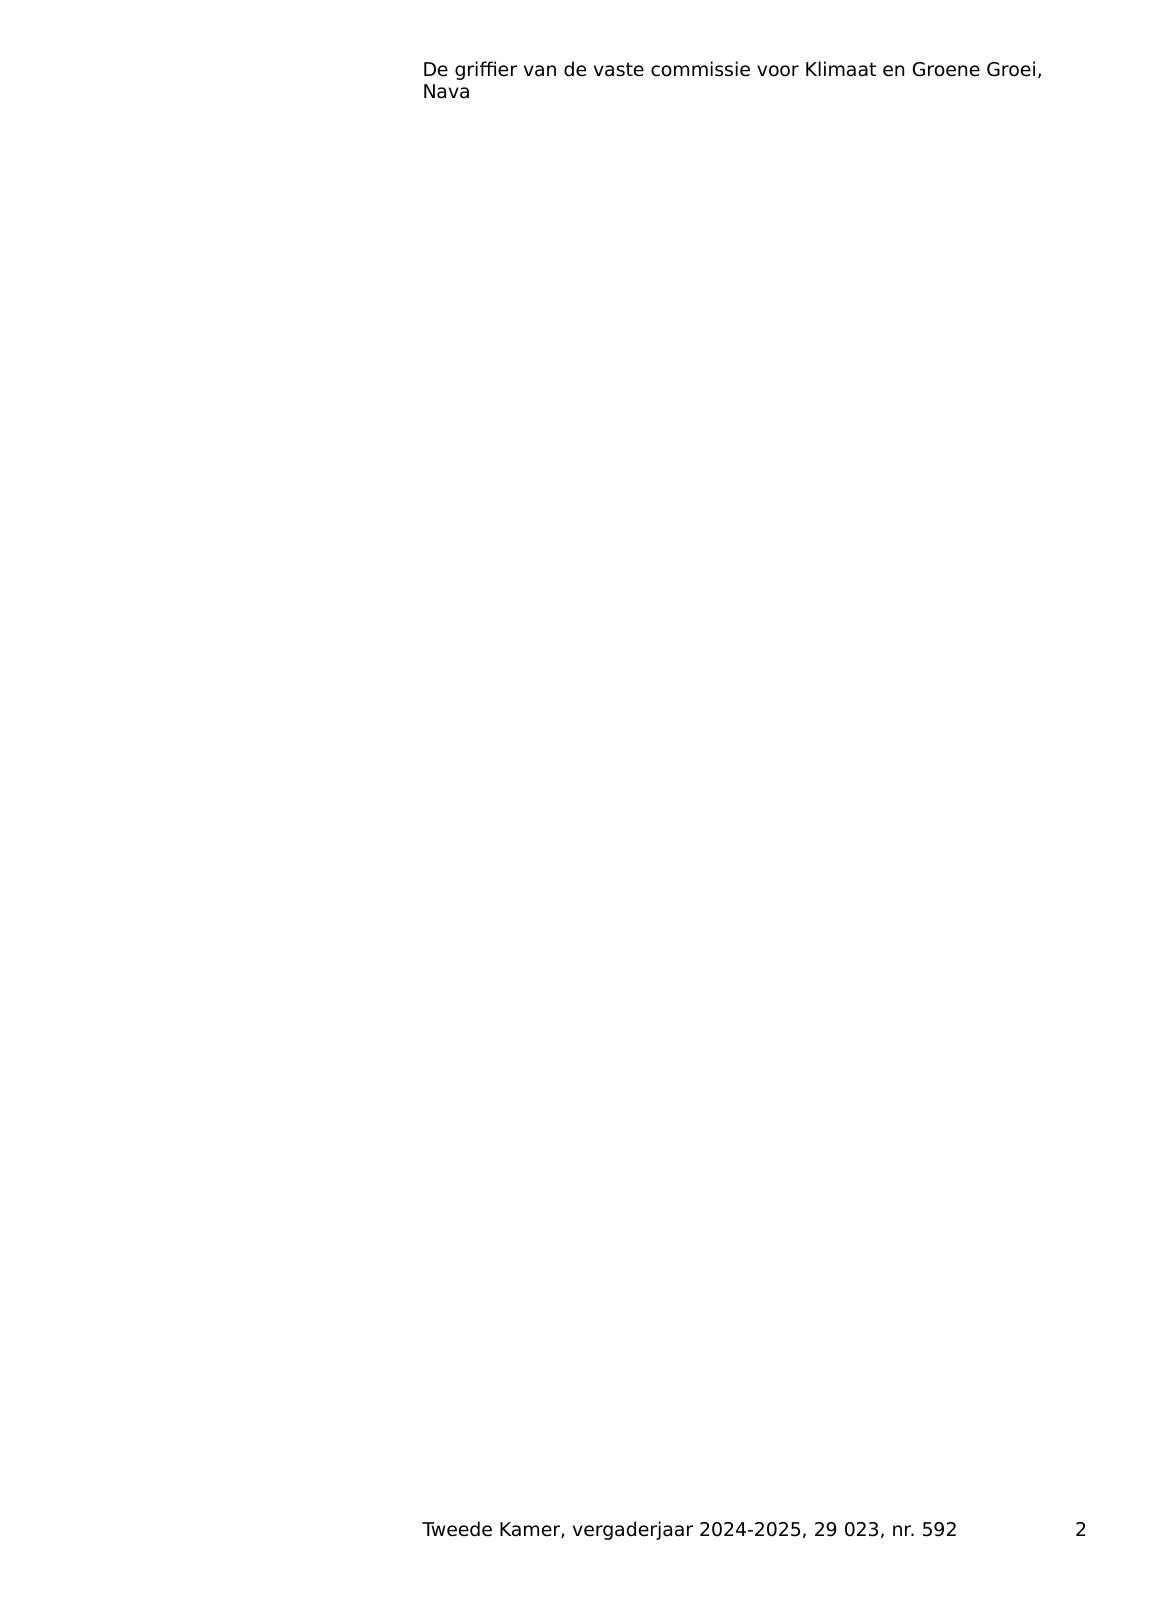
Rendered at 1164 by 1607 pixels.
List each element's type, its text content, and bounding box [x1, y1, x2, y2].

text De griffier van de vaste commissie voor Klimaat en Groene Groei, Nava [422, 59, 1087, 103]
